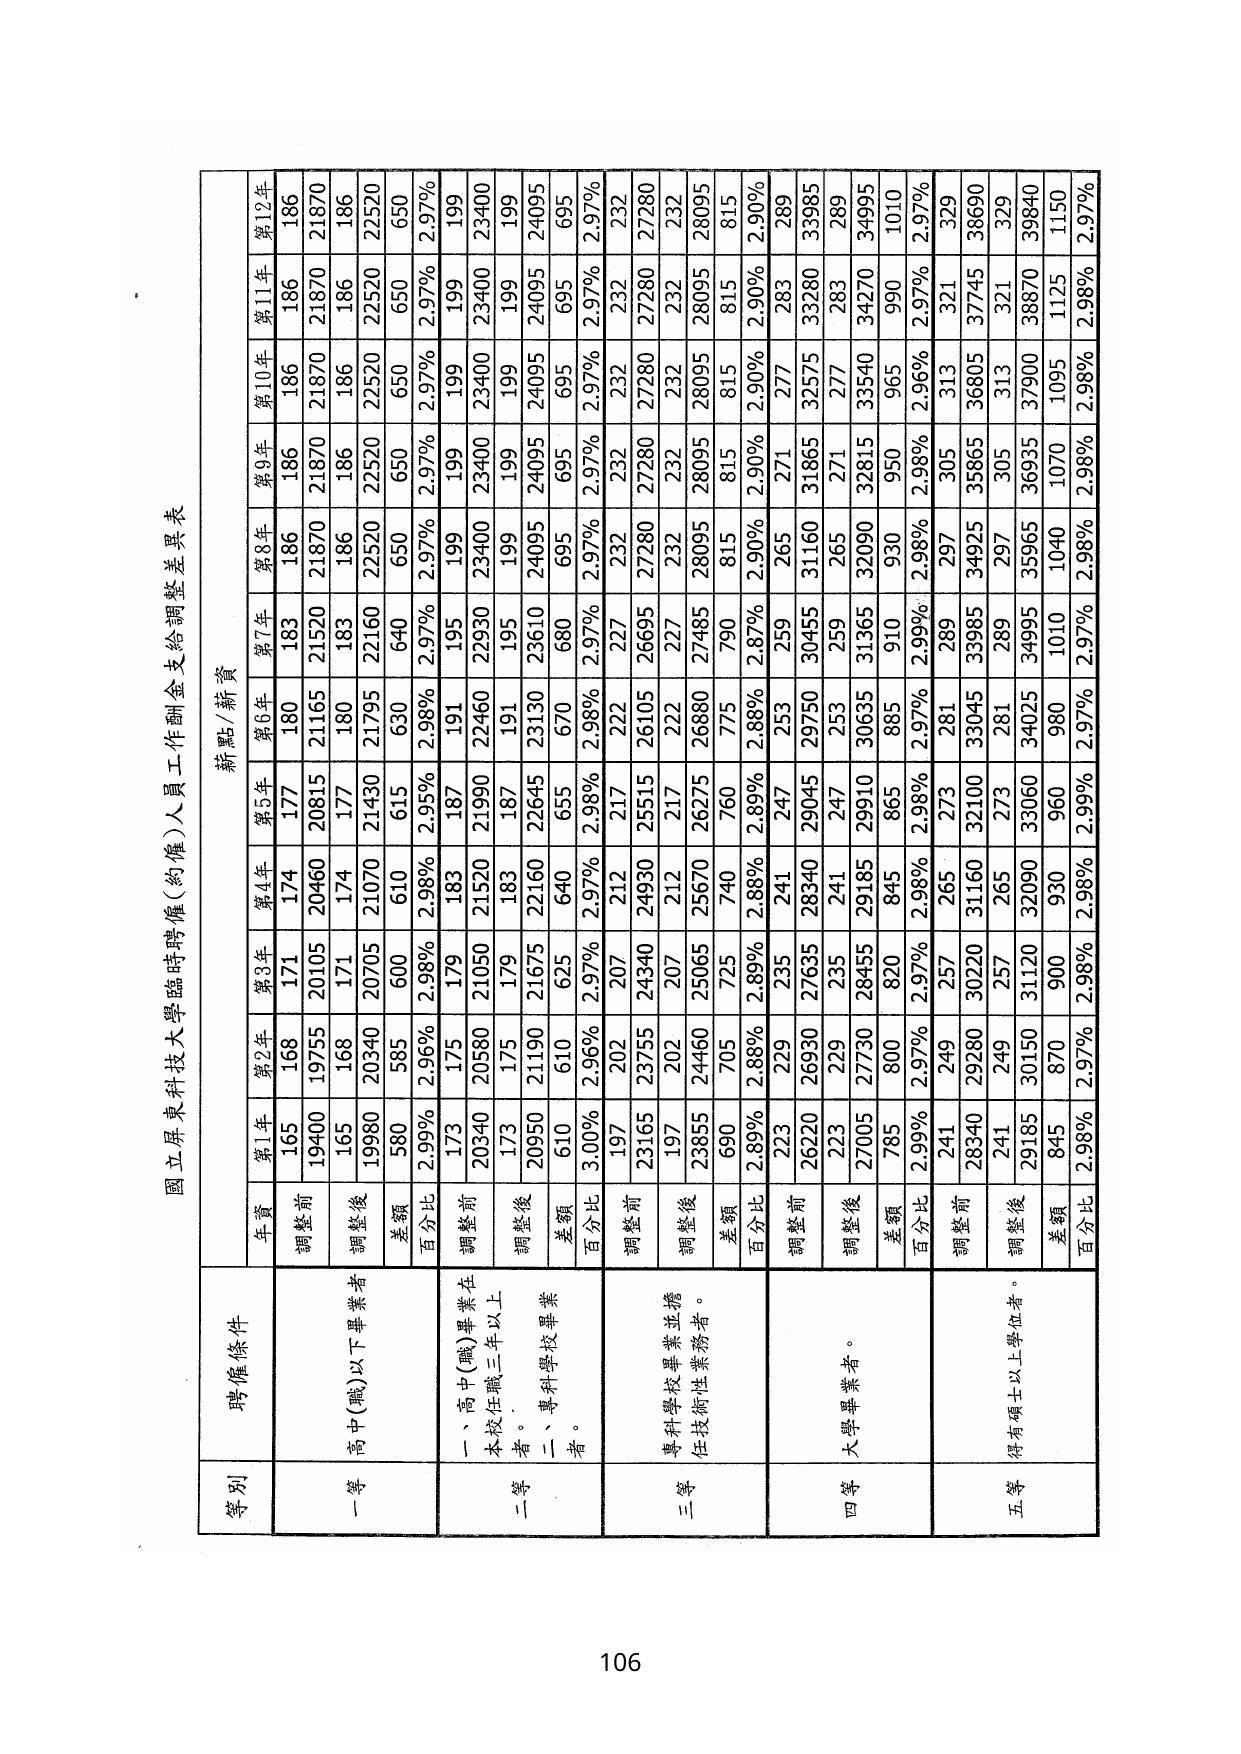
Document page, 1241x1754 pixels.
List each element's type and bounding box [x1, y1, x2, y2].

picture [118, 118, 1122, 1553]
